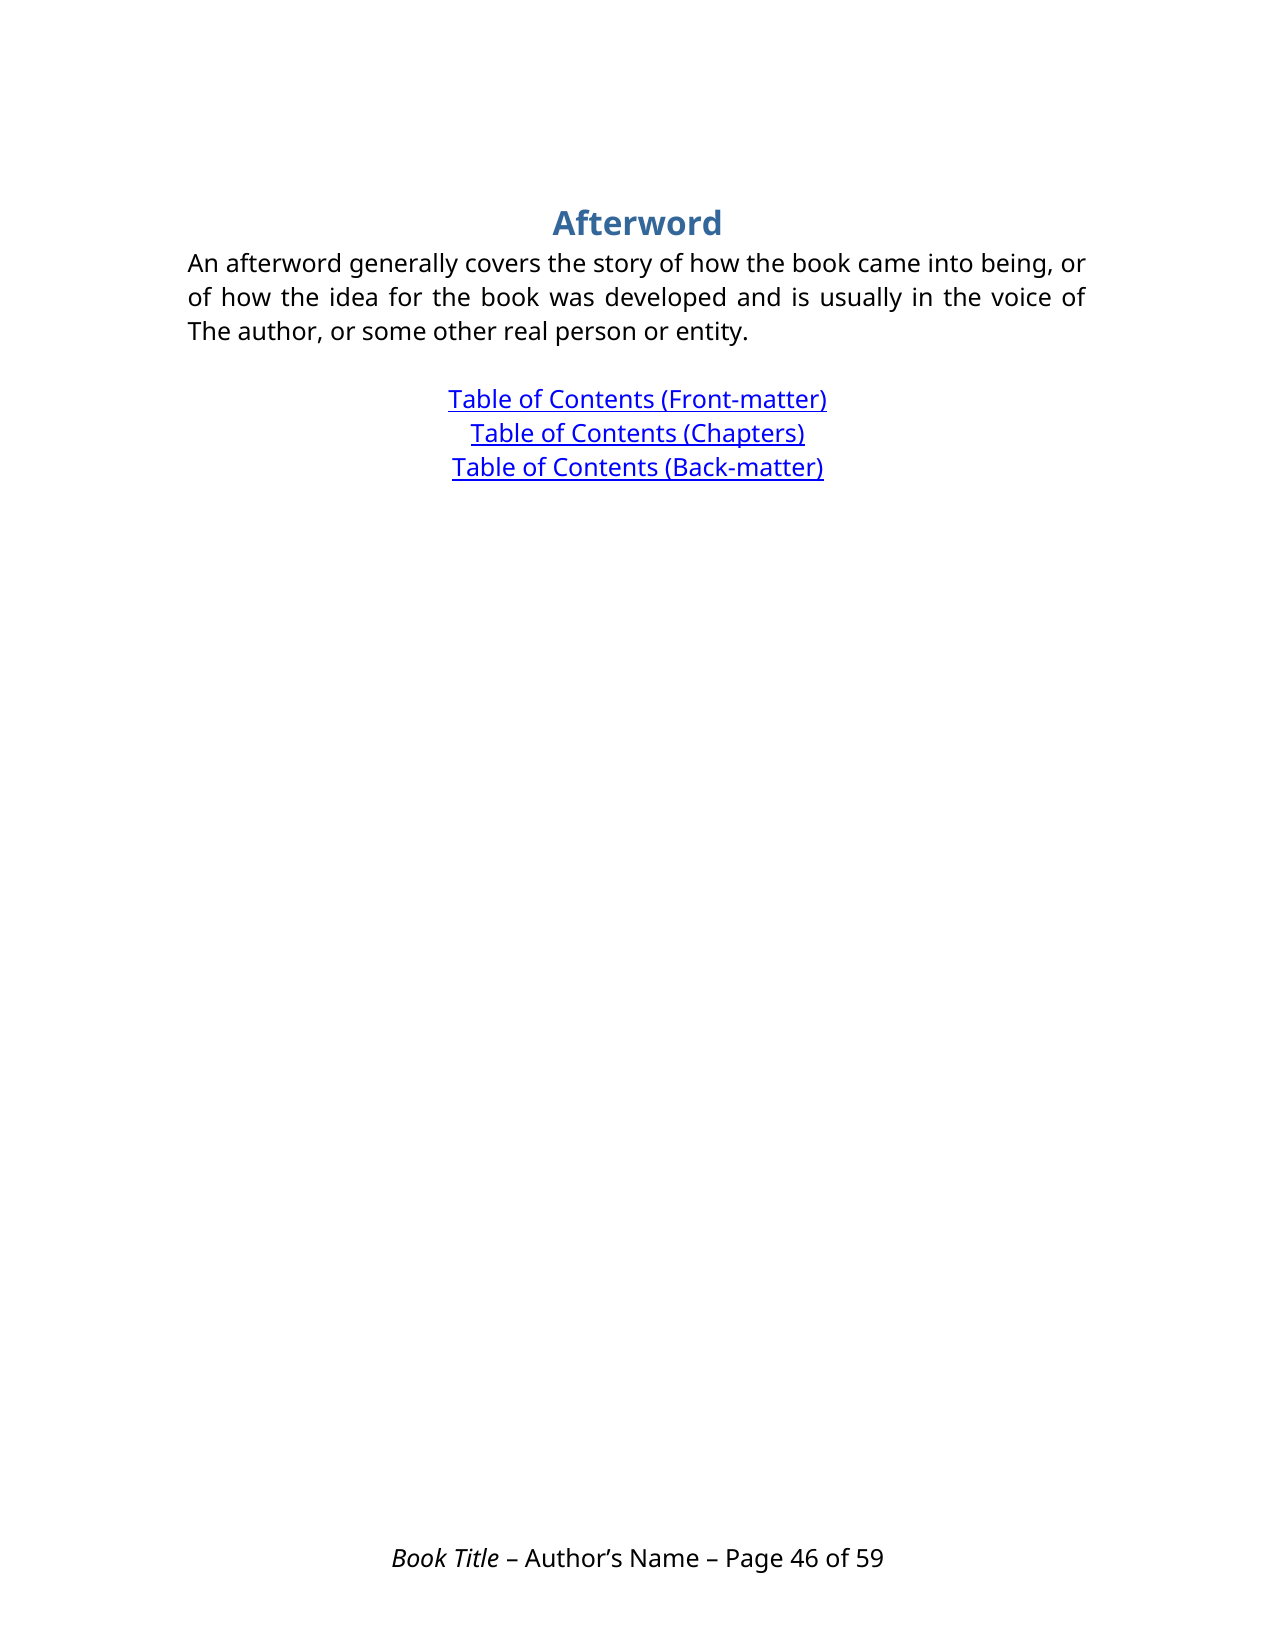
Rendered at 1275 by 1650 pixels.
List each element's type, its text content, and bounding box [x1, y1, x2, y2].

text Table of Contents (Back-matter) [187, 450, 1087, 484]
text Table of Contents (Front-matter) [187, 382, 1087, 416]
subtitle Afterword [187, 200, 1087, 245]
text An afterword generally covers the story of how the book came into being, or of how the idea for the book was developed and is usually in the voice of The author, or some other real person or entity. [187, 245, 1087, 348]
text Table of Contents (Chapters) [187, 416, 1087, 450]
